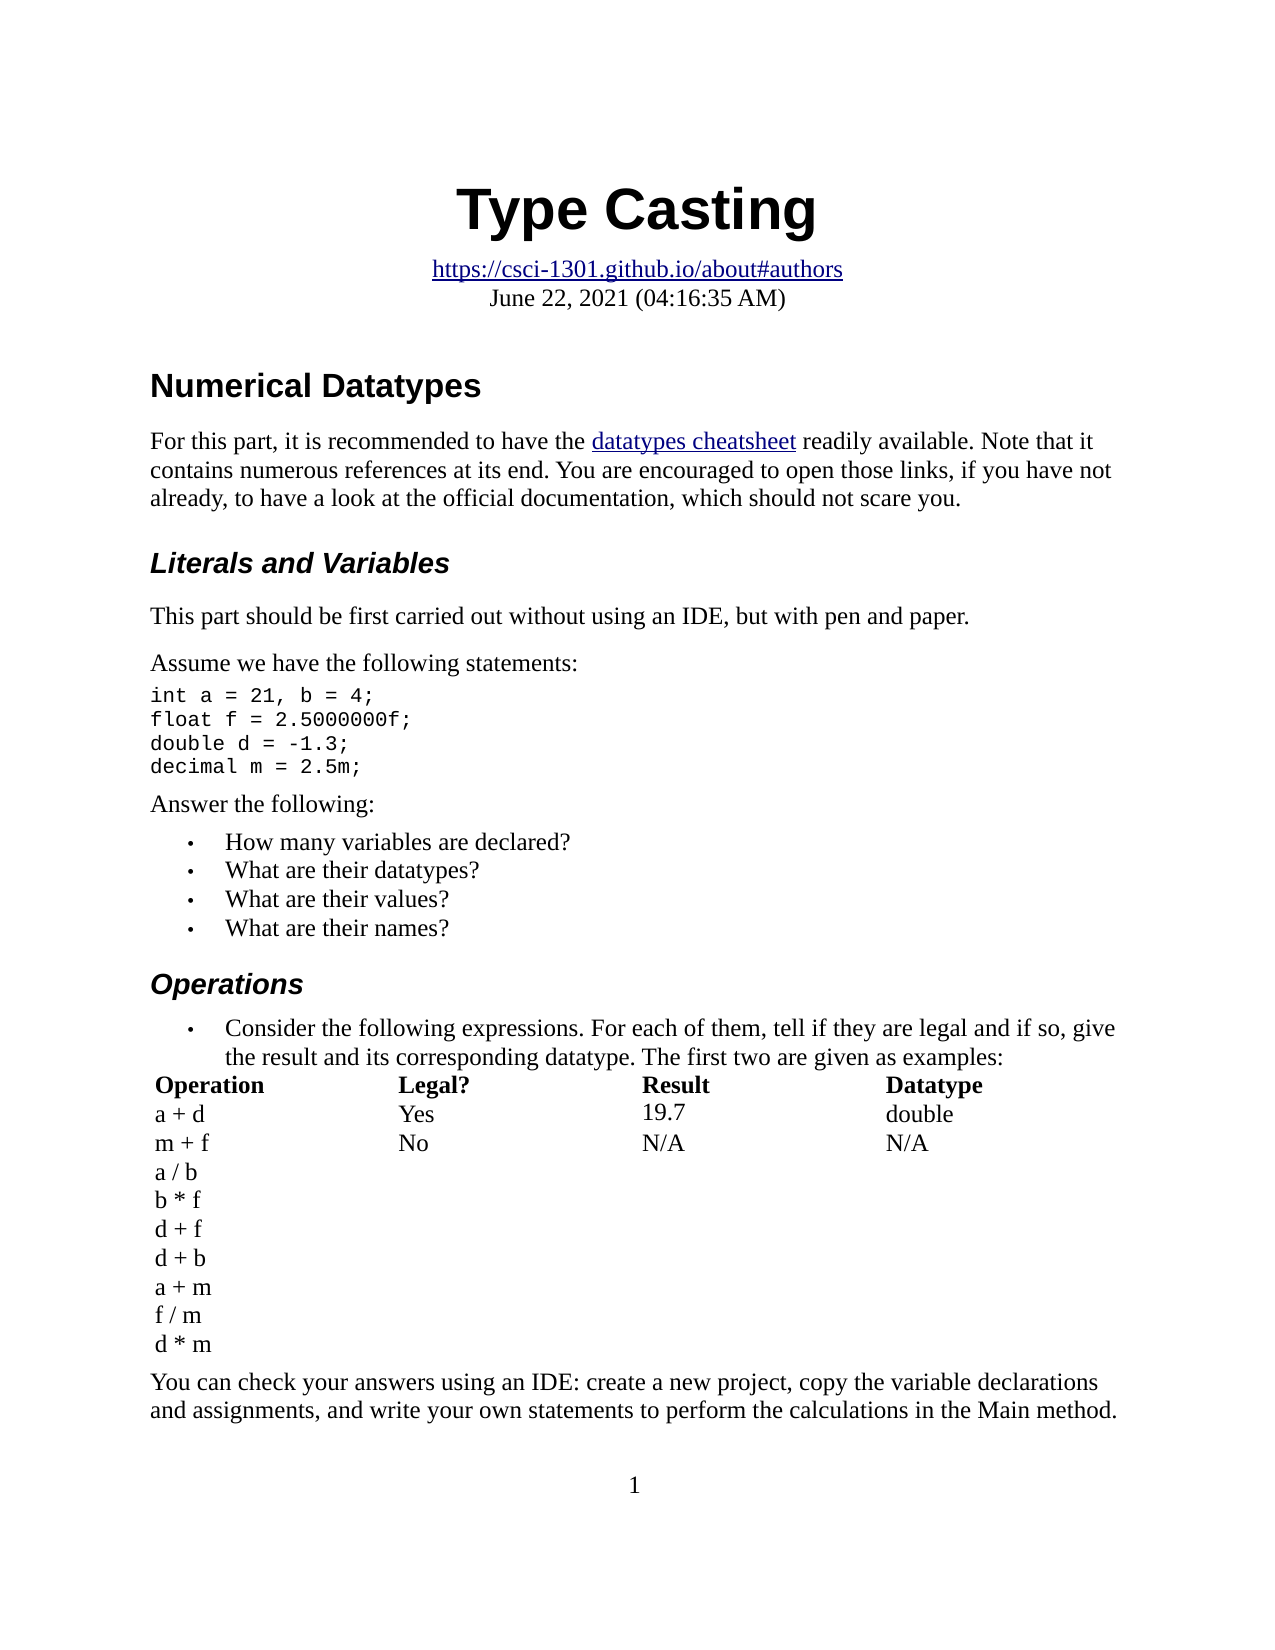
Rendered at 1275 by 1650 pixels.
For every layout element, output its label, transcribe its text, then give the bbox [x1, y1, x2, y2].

table_cell No [394, 1128, 637, 1157]
table_header Operation [150, 1070, 394, 1099]
text float f = 2.5000000f; [150, 709, 1125, 733]
table_cell m + f [150, 1128, 394, 1157]
table_cell [394, 1157, 637, 1185]
table_cell a + m [150, 1272, 394, 1300]
subtitle Numerical Datatypes [150, 366, 1125, 404]
table_cell [638, 1329, 881, 1358]
list What are their datatypes? [187, 856, 1125, 884]
table_cell d * m [150, 1329, 394, 1358]
text This part should be first carried out without using an IDE, but with pen and paper. [150, 601, 1125, 630]
table_cell [638, 1300, 881, 1329]
table_cell [394, 1243, 637, 1272]
text Answer the following: [150, 789, 1125, 818]
text int a = 21, b = 4; [150, 686, 1125, 709]
subtitle Operations [150, 967, 1125, 1000]
table_cell f / m [150, 1300, 394, 1329]
table_cell [394, 1329, 637, 1358]
text https://csci-1301.github.io/about#authors [150, 254, 1125, 283]
table_cell [638, 1272, 881, 1300]
text double d = -1.3; [150, 733, 1125, 756]
table_header Datatype [881, 1070, 1125, 1099]
table_cell [394, 1272, 637, 1300]
table_cell [881, 1243, 1125, 1272]
table_cell [881, 1272, 1125, 1300]
title Type Casting [150, 175, 1125, 242]
table_cell a + d [150, 1099, 394, 1128]
subtitle Literals and Variables [150, 546, 1125, 580]
table_cell d + b [150, 1243, 394, 1272]
list How many variables are declared? [187, 827, 1125, 856]
table_cell [638, 1185, 881, 1214]
table_cell [638, 1214, 881, 1243]
table_cell [881, 1329, 1125, 1358]
table_cell [394, 1185, 637, 1214]
table_cell Yes [394, 1099, 637, 1128]
table_cell [394, 1214, 637, 1243]
table_cell [638, 1099, 881, 1128]
table_cell N/A [881, 1128, 1125, 1157]
table_header Result [638, 1070, 881, 1099]
table_cell [638, 1157, 881, 1185]
table_cell [881, 1157, 1125, 1185]
list Consider the following expressions. For each of them, tell if they are legal and if so, give the result and its corresponding datatype. The first two are given as examples: [187, 1013, 1125, 1070]
table_cell b * f [150, 1185, 394, 1214]
table_cell N/A [638, 1128, 881, 1157]
table_cell [638, 1243, 881, 1272]
text For this part, it is recommended to have the datatypes cheatsheet readily available. Note that it contains numerous references at its end. You are encouraged to open those links, if you have not already, to have a look at the official documentation, which should not scare you. [150, 426, 1125, 512]
table_cell d + f [150, 1214, 394, 1243]
table_cell [881, 1185, 1125, 1214]
table_cell [881, 1300, 1125, 1329]
table_header Legal? [394, 1070, 637, 1099]
text decimal m = 2.5m; [150, 756, 1125, 780]
list What are their names? [187, 913, 1125, 942]
table_cell [881, 1214, 1125, 1243]
text June 22, 2021 (04:16:35 AM) [150, 283, 1125, 312]
table_cell a / b [150, 1157, 394, 1185]
text You can check your answers using an IDE: create a new project, copy the variable declarations and assignments, and write your own statements to perform the calculations in the Main method. [150, 1367, 1125, 1424]
table_cell double [881, 1099, 1125, 1128]
text Assume we have the following statements: [150, 648, 1125, 677]
table_cell [394, 1300, 637, 1329]
list What are their values? [187, 884, 1125, 913]
